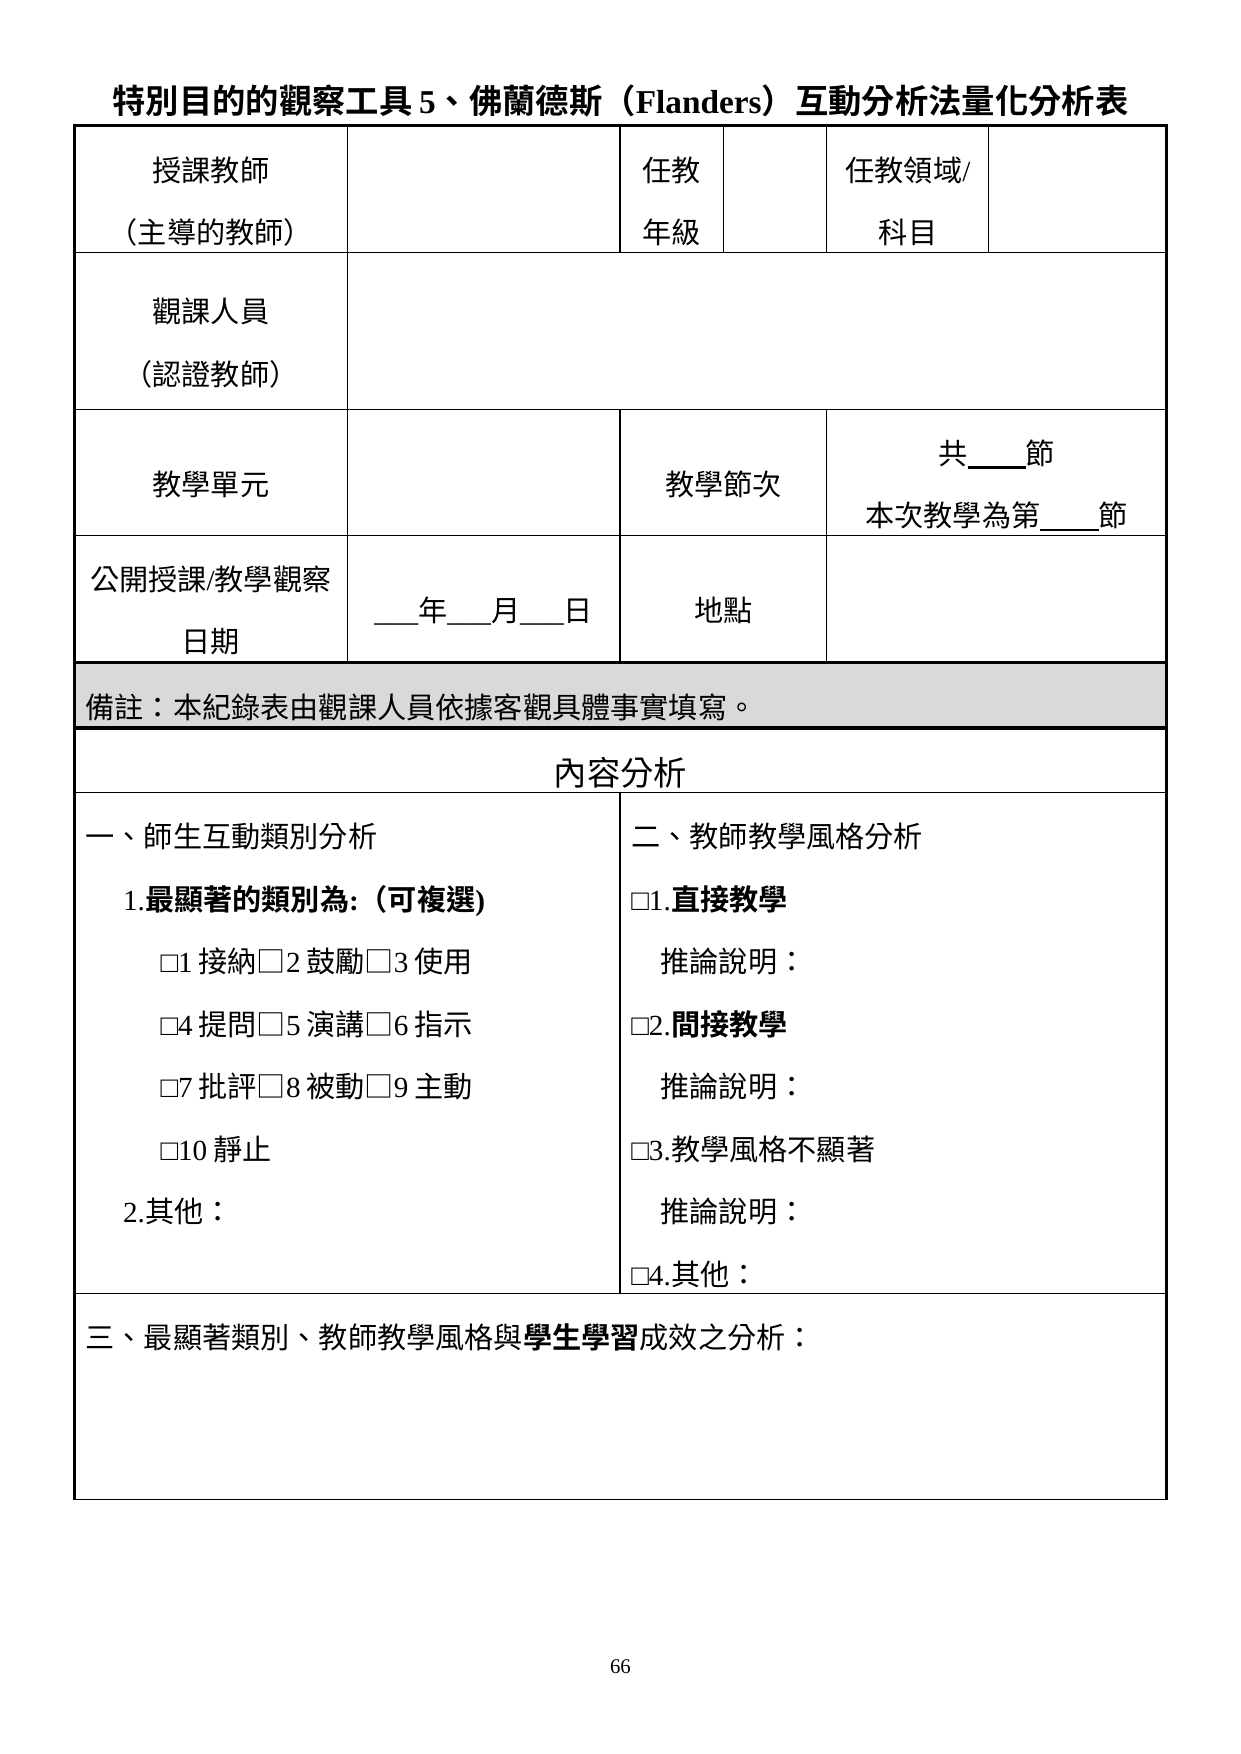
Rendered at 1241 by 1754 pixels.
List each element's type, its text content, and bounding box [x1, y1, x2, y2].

table_cell [348, 253, 1165, 409]
table_cell 觀課人員 （認證教師） [76, 253, 347, 409]
table_header 授課教師 （主導的教師） [76, 127, 347, 252]
table_cell 共 節 本次教學為第 節 [827, 410, 1165, 535]
table_cell [348, 410, 619, 535]
table_cell 一、師生互動類別分析 1.最顯著的類別為:（可複選) □1接納□2鼓勵□3使用 □4提問□5演講□6指示 □7批評□8被動□9主動 □10靜止 2.其他： [76, 793, 619, 1293]
table_header 任教年級 [621, 127, 723, 252]
table_cell 教學單元 [76, 410, 347, 535]
table_cell 三、最顯著類別、教師教學風格與學生學習成效之分析： [76, 1294, 1165, 1499]
table_header [989, 127, 1165, 252]
table_cell 二、教師教學風格分析 □1.直接教學 推論說明： □2.間接教學 推論說明： □3.教學風格不顯著 推論說明： □4.其他： [621, 793, 1165, 1293]
table_header 任教領域/科目 [827, 127, 988, 252]
table_cell 教學節次 [621, 410, 826, 535]
subtitle 特別目的的觀察工具5、佛蘭德斯（Flanders）互動分析法量化分析表 [75, 75, 1165, 123]
table_cell 內容分析 [76, 730, 1165, 792]
table_cell [827, 536, 1165, 661]
table_cell 地點 [621, 536, 826, 661]
table_header [724, 127, 826, 252]
table_cell 公開授課/教學觀察日期 [76, 536, 347, 661]
table_cell ___年___月___日 [348, 536, 619, 661]
table_header [348, 127, 619, 252]
table_cell 備註：本紀錄表由觀課人員依據客觀具體事實填寫。 [76, 664, 1165, 726]
